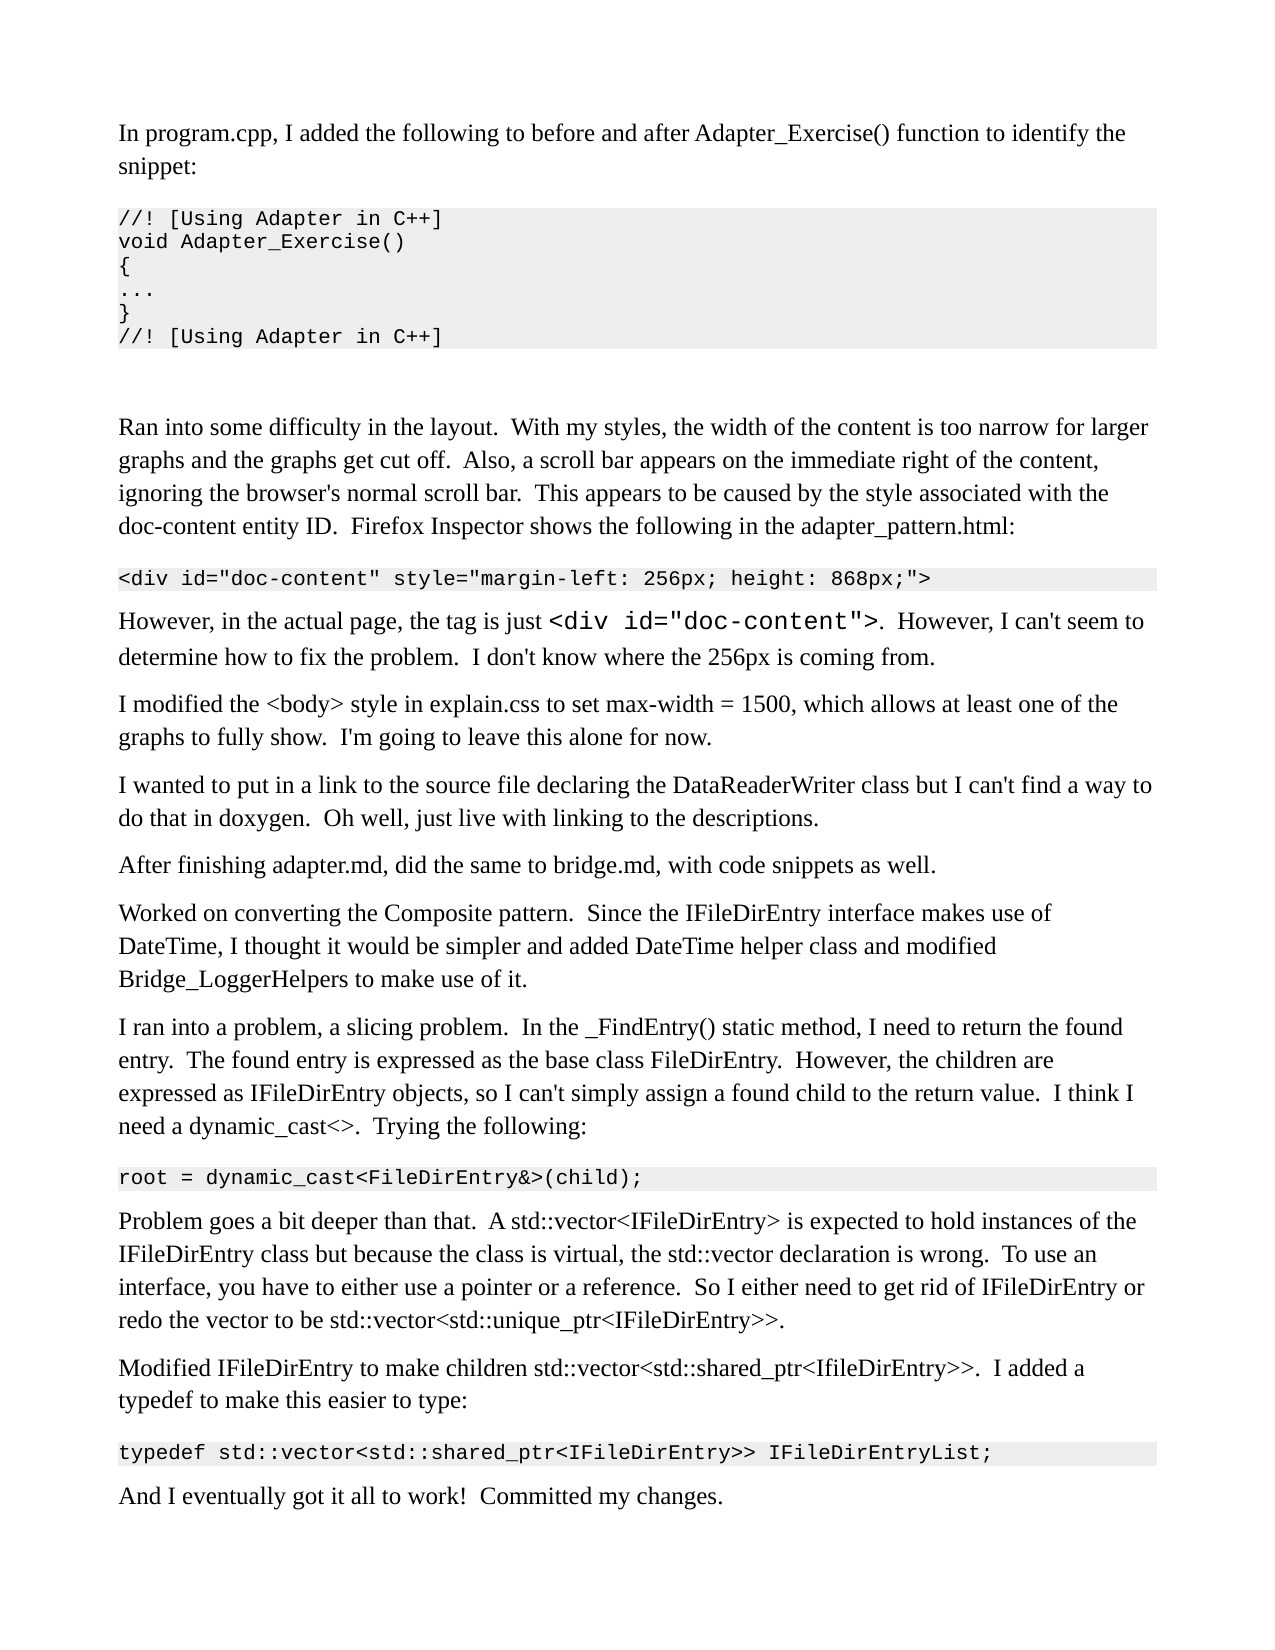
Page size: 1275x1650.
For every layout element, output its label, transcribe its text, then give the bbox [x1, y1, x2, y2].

text I wanted to put in a link to the source file declaring the DataReaderWriter class but I can't find a way to do that in doxygen. Oh well, just live with linking to the descriptions. [118, 770, 1157, 832]
text //! [Using Adapter in C++] [118, 326, 1157, 349]
text typedef std::vector<std::shared_ptr<IFileDirEntry>> IFileDirEntryList; [118, 1442, 1157, 1466]
text Modified IFileDirEntry to make children std::vector<std::shared_ptr<IfileDirEntry>>. I added a typedef to make this easier to type: [118, 1353, 1157, 1414]
text I modified the <body> style in explain.css to set max-width = 1500, which allows at least one of the graphs to fully show. I'm going to leave this alone for now. [118, 689, 1157, 751]
text And I eventually got it all to work! Committed my changes. [118, 1481, 1157, 1509]
text ... [118, 279, 1157, 302]
text <div id="doc-content" style="margin-left: 256px; height: 868px;"> [118, 568, 1157, 591]
text //! [Using Adapter in C++] [118, 208, 1157, 231]
text } [118, 302, 1157, 326]
text root = dynamic_cast<FileDirEntry&>(child); [118, 1167, 1157, 1191]
text After finishing adapter.md, did the same to bridge.md, with code snippets as well. [118, 850, 1157, 879]
text void Adapter_Exercise() [118, 231, 1157, 255]
text However, in the actual page, the tag is just <div id="doc-content">. However, I can't seem to determine how to fix the problem. I don't know where the 256px is coming from. [118, 606, 1157, 670]
text In program.cpp, I added the following to before and after Adapter_Exercise() function to identify the snippet: [118, 118, 1157, 180]
text Worked on converting the Composite pattern. Since the IFileDirEntry interface makes use of DateTime, I thought it would be simpler and added DateTime helper class and modified Bridge_LoggerHelpers to make use of it. [118, 898, 1157, 993]
text I ran into a problem, a slicing problem. In the _FindEntry() static method, I need to return the found entry. The found entry is expressed as the base class FileDirEntry. However, the children are expressed as IFileDirEntry objects, so I can't simply assign a found child to the return value. I think I need a dynamic_cast<>. Trying the following: [118, 1012, 1157, 1139]
text { [118, 255, 1157, 279]
text Ran into some difficulty in the layout. With my styles, the width of the content is too narrow for larger graphs and the graphs get cut off. Also, a scroll bar appears on the immediate right of the content, ignoring the browser's normal scroll bar. This appears to be caused by the style associated with the doc-content entity ID. Firefox Inspector shows the following in the adapter_pattern.html: [118, 412, 1157, 540]
text Problem goes a bit deeper than that. A std::vector<IFileDirEntry> is expected to hold instances of the IFileDirEntry class but because the class is virtual, the std::vector declaration is wrong. To use an interface, you have to either use a pointer or a reference. So I either need to get rid of IFileDirEntry or redo the vector to be std::vector<std::unique_ptr<IFileDirEntry>>. [118, 1206, 1157, 1334]
